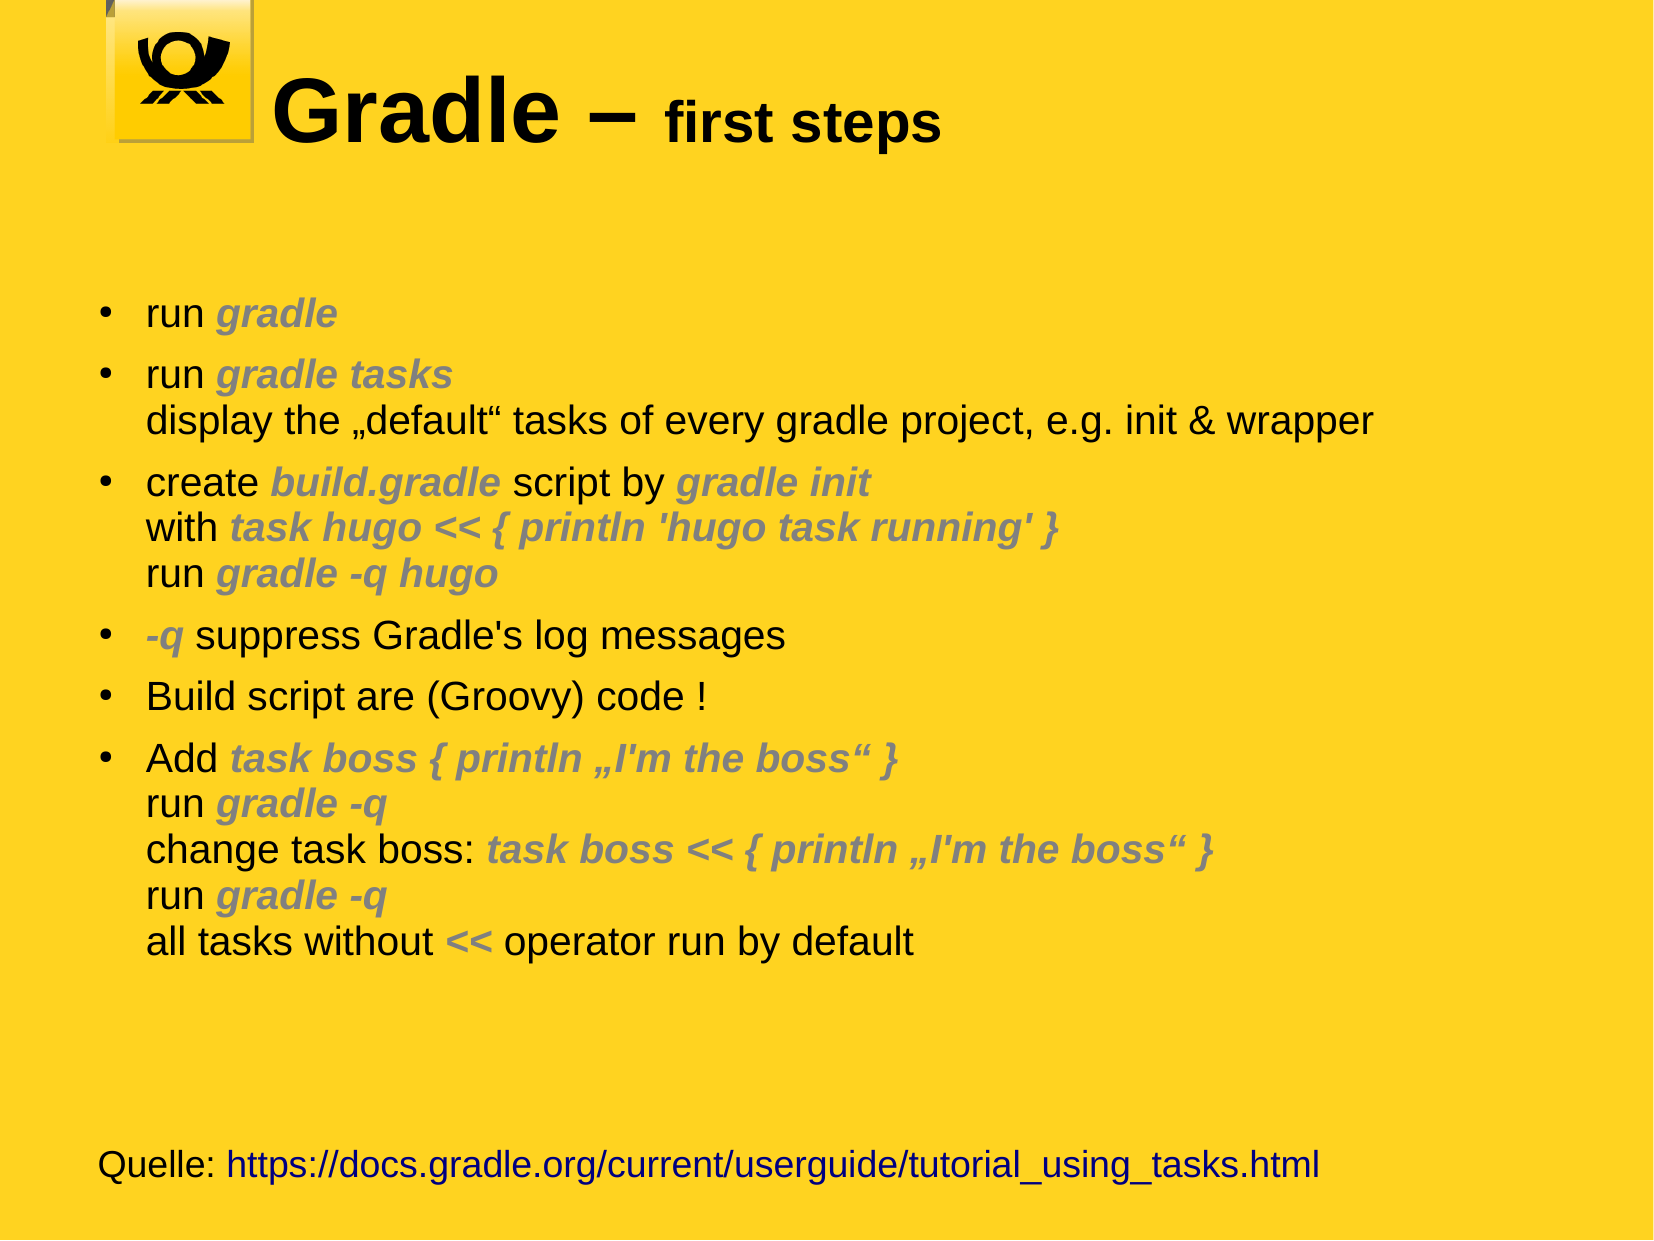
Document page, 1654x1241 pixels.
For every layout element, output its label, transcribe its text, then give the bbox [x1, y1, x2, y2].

title Gradle – first steps [271, 35, 1571, 187]
picture [106, 0, 254, 143]
text_box Quelle: https://docs.gradle.org/current/userguide/tutorial_using_tasks.html [82, 1136, 1347, 1193]
list run gradle run gradle tasks display the „default“ tasks of every gradle project, e.g. init & wrapper create build.gradle script by gradle init with task hugo << { println 'hugo task running' } run gradle -q hugo -q suppress Gradle's log messages Build script are (Groovy) code ! Add task boss { println „I'm the boss“ } run gradle -q change task boss: task boss << { println „I'm the boss“ } run gradle -q all tasks without << operator run by default [82, 290, 1388, 1010]
